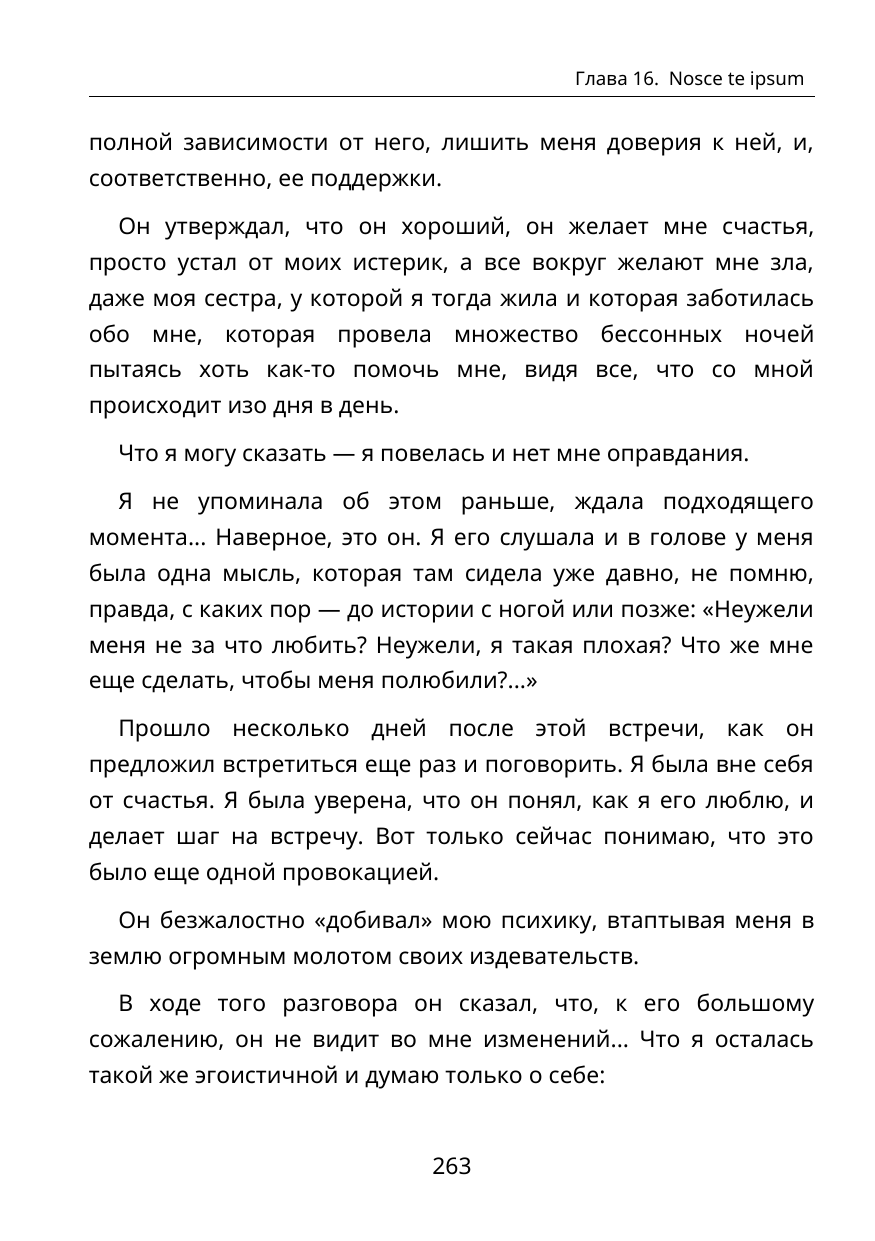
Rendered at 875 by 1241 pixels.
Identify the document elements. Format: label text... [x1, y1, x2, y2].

text полной зависимости от него, лишить меня доверия к ней, и, соответственно, ее поддержки. [88, 126, 815, 193]
text Он утверждал, что он хороший, он желает мне счастья, просто устал от моих истерик, а все вокруг желают мне зла, даже моя сестра, у которой я тогда жила и которая заботилась обо мне, которая провела множество бессонных ночей пытаясь хоть как-то помочь мне, видя все, что со мной происходит изо дня в день. [88, 210, 815, 421]
text Что я могу сказать — я повелась и нет мне оправдания. [88, 437, 815, 468]
text Прошло несколько дней после этой встречи, как он предложил встретиться еще раз и поговорить. Я была вне себя от счастья. Я была уверена, что он понял, как я его люблю, и делает шаг на встречу. Вот только сейчас понимаю, что это было еще одной провокацией. [88, 712, 815, 887]
text В ходе того разговора он сказал, что, к его большому сожалению, он не видит во мне изменений... Что я осталась такой же эгоистичной и думаю только о себе: [88, 987, 815, 1090]
text Я не упоминала об этом раньше, ждала подходящего момента... Наверное, это он. Я его слушала и в голове у меня была одна мысль, которая там сидела уже давно, не помню, правда, с каких пор — до истории с ногой или позже: «Неужели меня не за что любить? Неужели, я такая плохая? Что же мне еще сделать, чтобы меня полюбили?...» [88, 485, 815, 696]
text Он безжалостно «добивал» мою психику, втаптывая меня в землю огромным молотом своих издевательств. [88, 904, 815, 971]
